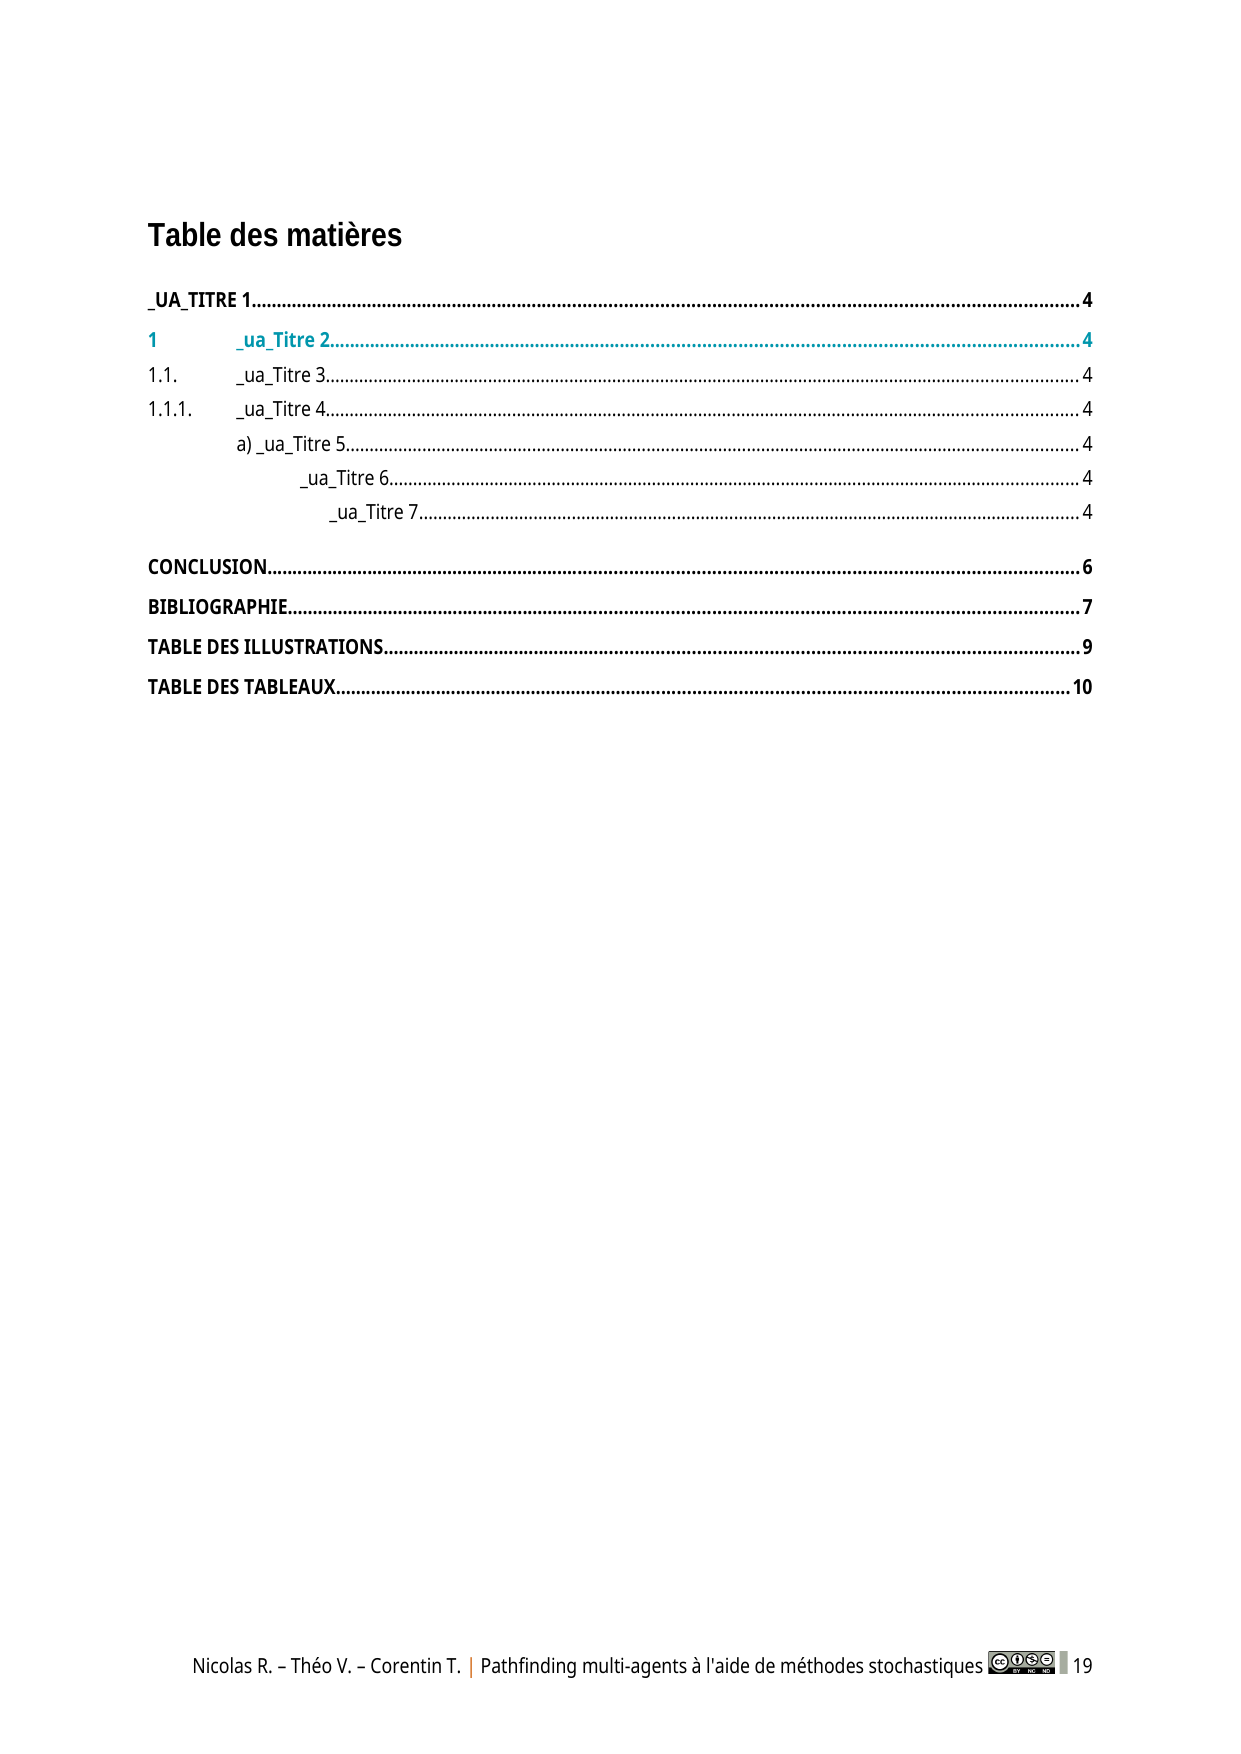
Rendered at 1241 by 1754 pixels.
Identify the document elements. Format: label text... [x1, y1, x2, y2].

picture [1059, 1651, 1068, 1674]
text a) _ua_Titre 5 4 [236, 429, 1092, 457]
text 1 _ua_Titre 2 4 [148, 326, 1092, 354]
text _ua_Titre 1 4 [148, 285, 1092, 314]
text 1.1.1. _ua_Titre 4 4 [148, 394, 1092, 423]
text _ua_Titre 6 4 [295, 463, 1092, 492]
text Conclusion 6 [148, 552, 1092, 580]
subtitle Table des matières [148, 215, 1092, 254]
picture [988, 1651, 1055, 1674]
text Bibliographie 7 [148, 592, 1092, 621]
text Table des tableaux 10 [148, 672, 1092, 701]
text _ua_Titre 7 4 [324, 497, 1092, 526]
text Table des illustrations 9 [148, 632, 1092, 661]
text 1.1. _ua_Titre 3 4 [148, 360, 1092, 388]
